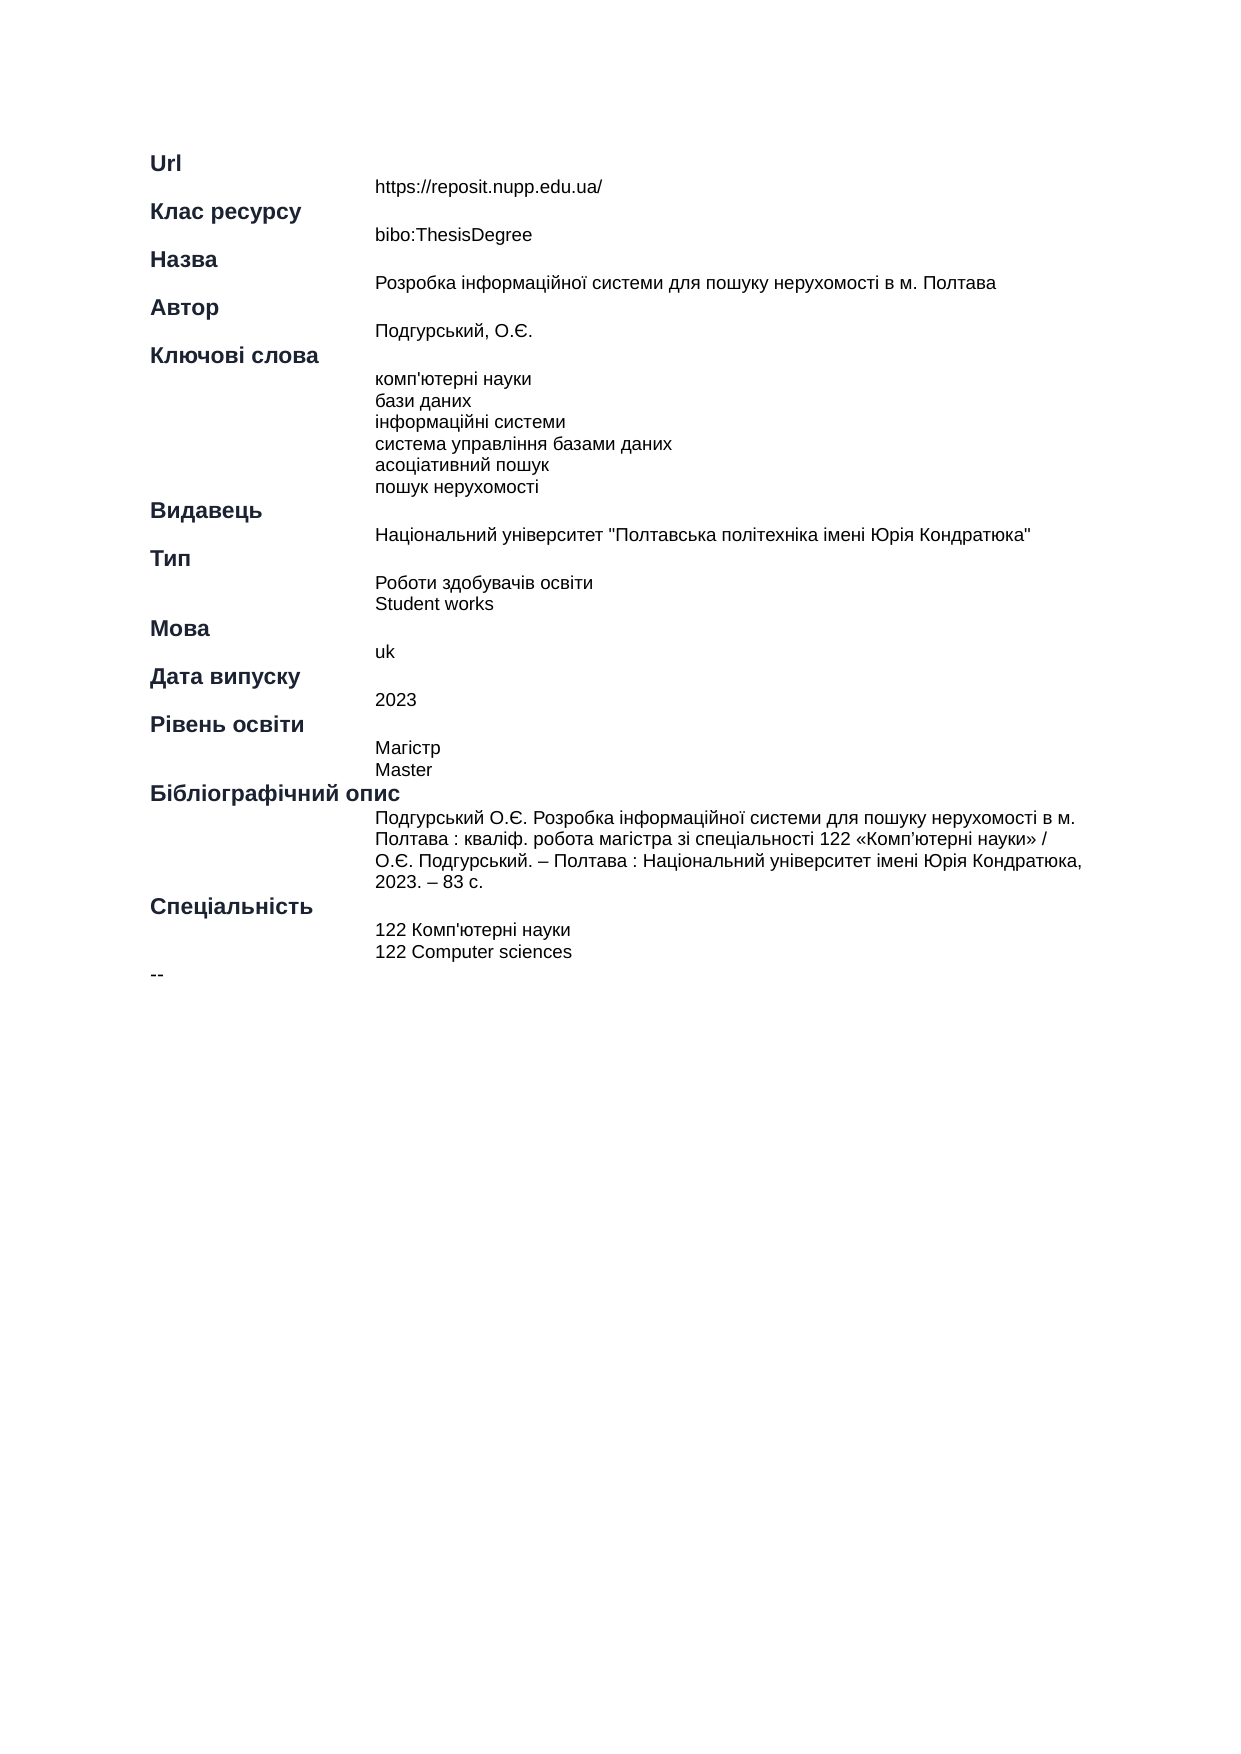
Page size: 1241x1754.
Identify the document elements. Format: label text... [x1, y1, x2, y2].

text Student works [375, 593, 1090, 615]
text Роботи здобувачів освіти [375, 572, 1090, 593]
text Рівень освіти [150, 711, 1090, 737]
text Національний університет "Полтавська політехніка імені Юрія Кондратюка" [375, 524, 1090, 545]
text Магістр [375, 737, 1090, 758]
text пошук нерухомості [375, 476, 1090, 497]
text Спеціальність [150, 893, 1090, 919]
text https://reposit.nupp.edu.ua/ [375, 176, 1090, 198]
text 122 Computer sciences [375, 941, 1090, 962]
text Видавець [150, 497, 1090, 524]
text асоціативний пошук [375, 454, 1090, 476]
text система управління базами даних [375, 433, 1090, 454]
text Подгурський О.Є. Розробка інформаційної системи для пошуку нерухомості в м. Полтава : кваліф. робота магістра зі спеціальності 122 «Комп’ютерні науки» / О.Є. Подгурський. – Полтава : Національний університет імені Юрія Кондратюка, 2023. – 83 с. [375, 806, 1090, 893]
text бази даних [375, 389, 1090, 411]
text 122 Комп'ютерні науки [375, 919, 1090, 941]
text комп'ютерні науки [375, 368, 1090, 389]
text Ключові слова [150, 342, 1090, 368]
text Бібліографічний опис [150, 780, 1090, 806]
text Дата випуску [150, 663, 1090, 689]
text 2023 [375, 689, 1090, 711]
text Master [375, 758, 1090, 780]
text bibo:ThesisDegree [375, 224, 1090, 246]
text Тип [150, 545, 1090, 572]
text Клас ресурсу [150, 198, 1090, 224]
text Назва [150, 246, 1090, 272]
text інформаційні системи [375, 411, 1090, 433]
text -- [150, 962, 1090, 986]
text Url [150, 150, 1090, 176]
text Подгурський, О.Є. [375, 320, 1090, 342]
text Мова [150, 615, 1090, 641]
text uk [375, 641, 1090, 663]
text Розробка інформаційної системи для пошуку нерухомості в м. Полтава [375, 272, 1090, 294]
text Автор [150, 294, 1090, 320]
